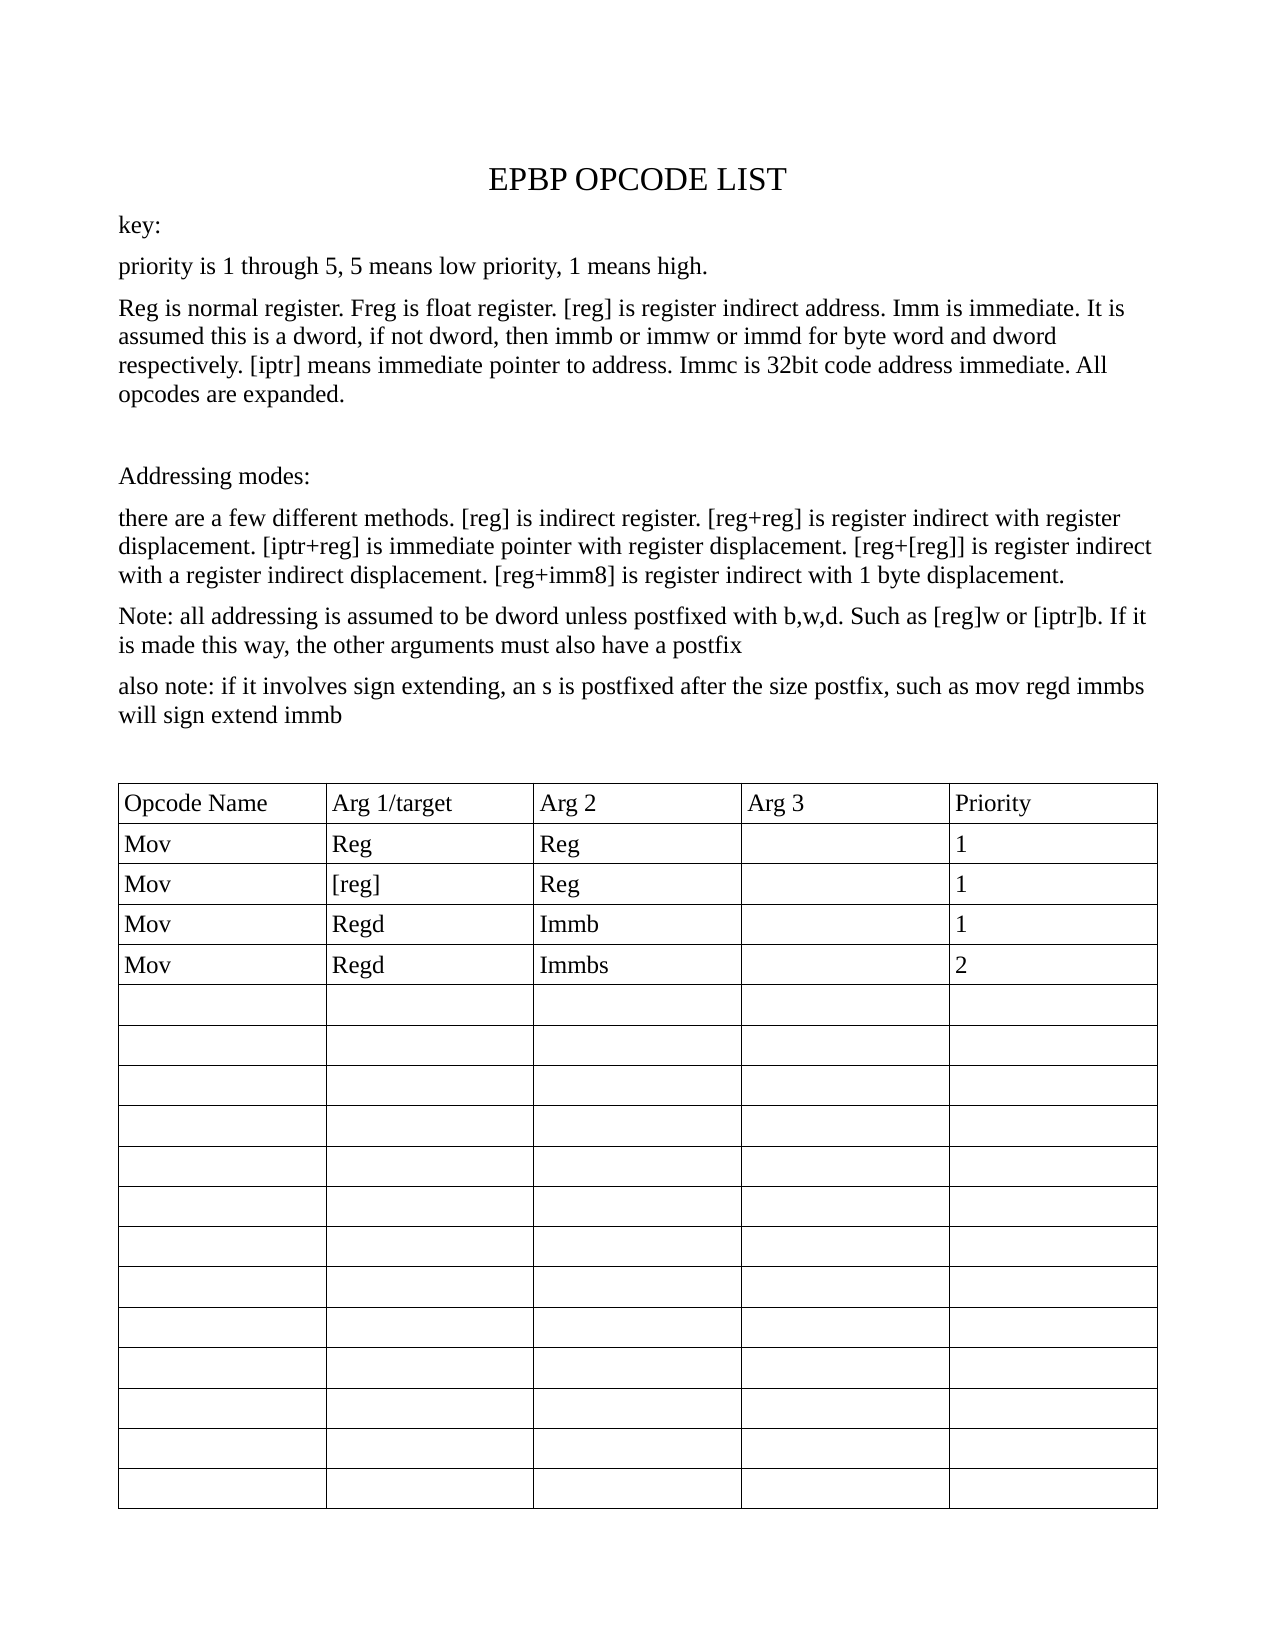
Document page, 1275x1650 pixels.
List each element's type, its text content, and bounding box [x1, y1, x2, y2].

text key: [118, 210, 1157, 239]
table_cell [119, 1106, 326, 1146]
table_cell [950, 1429, 1157, 1468]
table_cell [534, 1066, 741, 1105]
table_cell [534, 1429, 741, 1468]
table_cell [327, 1066, 533, 1105]
table_cell [534, 1106, 741, 1146]
table_cell [534, 1227, 741, 1266]
table_cell [327, 1227, 533, 1266]
table_cell [742, 1227, 949, 1266]
table_cell [327, 1469, 533, 1508]
table_cell [534, 1308, 741, 1347]
table_header Arg 3 [742, 784, 949, 823]
table_cell [327, 1187, 533, 1226]
table_header Arg 2 [534, 784, 741, 823]
table_header Opcode Name [119, 784, 326, 823]
table_cell [119, 1267, 326, 1307]
table_cell [534, 1389, 741, 1428]
table_cell [742, 1267, 949, 1307]
text EPBP OPCODE LIST [118, 159, 1157, 198]
table_cell [327, 1147, 533, 1186]
table_cell [327, 1429, 533, 1468]
table_cell [950, 1469, 1157, 1508]
table_cell [534, 1348, 741, 1387]
table_cell [327, 1267, 533, 1307]
table_cell Reg [534, 824, 741, 863]
text priority is 1 through 5, 5 means low priority, 1 means high. [118, 251, 1157, 280]
table_cell [119, 1389, 326, 1428]
table_cell [742, 1429, 949, 1468]
table_cell [534, 1026, 741, 1065]
text Reg is normal register. Freg is float register. [reg] is register indirect address. Imm is immediate. It is assumed this is a dword, if not dword, then immb or immw or immd for byte word and dword respectively. [iptr] means immediate pointer to address. Immc is 32bit code address immediate. All opcodes are expanded. [118, 293, 1157, 408]
table_cell [950, 1308, 1157, 1347]
table_cell [534, 1469, 741, 1508]
table_cell [327, 1026, 533, 1065]
table_cell [950, 1187, 1157, 1226]
table_header Arg 1/target [327, 784, 533, 823]
table_cell 1 [950, 824, 1157, 863]
table_cell Mov [119, 824, 326, 863]
table_cell [742, 1106, 949, 1146]
table_cell [119, 1227, 326, 1266]
table_cell [950, 1106, 1157, 1146]
table_cell [950, 1066, 1157, 1105]
table_cell [119, 1147, 326, 1186]
table_header Priority [950, 784, 1157, 823]
table_cell Regd [327, 945, 533, 984]
table_cell Immbs [534, 945, 741, 984]
text Addressing modes: [118, 461, 1157, 490]
table_cell [742, 1389, 949, 1428]
table_cell [534, 1267, 741, 1307]
table_cell [534, 1147, 741, 1186]
table_cell [119, 1348, 326, 1387]
table_cell Regd [327, 905, 533, 944]
table_cell [950, 985, 1157, 1024]
table_cell [119, 1066, 326, 1105]
table_cell [327, 1348, 533, 1387]
table_cell [742, 1187, 949, 1226]
table_cell 2 [950, 945, 1157, 984]
table_cell 1 [950, 864, 1157, 904]
table_cell Reg [534, 864, 741, 904]
table_cell Immb [534, 905, 741, 944]
table_cell [950, 1267, 1157, 1307]
table_cell [742, 864, 949, 904]
table_cell [742, 1348, 949, 1387]
table_cell [742, 824, 949, 863]
table_cell Mov [119, 864, 326, 904]
table_cell [742, 1469, 949, 1508]
table_cell [742, 1308, 949, 1347]
table_cell [950, 1147, 1157, 1186]
table_cell [119, 1469, 326, 1508]
text there are a few different methods. [reg] is indirect register. [reg+reg] is register indirect with register displacement. [iptr+reg] is immediate pointer with register displacement. [reg+[reg]] is register indirect with a register indirect displacement. [reg+imm8] is register indirect with 1 byte displacement. [118, 503, 1157, 589]
table_cell [950, 1026, 1157, 1065]
table_cell [742, 1026, 949, 1065]
table_cell [742, 905, 949, 944]
table_cell [119, 1026, 326, 1065]
table_cell [reg] [327, 864, 533, 904]
table_cell Reg [327, 824, 533, 863]
table_cell [742, 1066, 949, 1105]
table_cell [950, 1389, 1157, 1428]
text Note: all addressing is assumed to be dword unless postfixed with b,w,d. Such as [reg]w or [iptr]b. If it is made this way, the other arguments must also have a postfix [118, 601, 1157, 659]
text also note: if it involves sign extending, an s is postfixed after the size postfix, such as mov regd immbs will sign extend immb [118, 671, 1157, 729]
table_cell [119, 1429, 326, 1468]
table_cell [534, 1187, 741, 1226]
table_cell [327, 1389, 533, 1428]
table_cell Mov [119, 945, 326, 984]
table_cell [534, 985, 741, 1024]
table_cell [742, 1147, 949, 1186]
table_cell [742, 985, 949, 1024]
table_cell [327, 985, 533, 1024]
table_cell [950, 1348, 1157, 1387]
table_cell [742, 945, 949, 984]
table_cell [327, 1308, 533, 1347]
table_cell [327, 1106, 533, 1146]
table_cell 1 [950, 905, 1157, 944]
table_cell [119, 985, 326, 1024]
table_cell [119, 1308, 326, 1347]
table_cell [950, 1227, 1157, 1266]
table_cell [119, 1187, 326, 1226]
table_cell Mov [119, 905, 326, 944]
